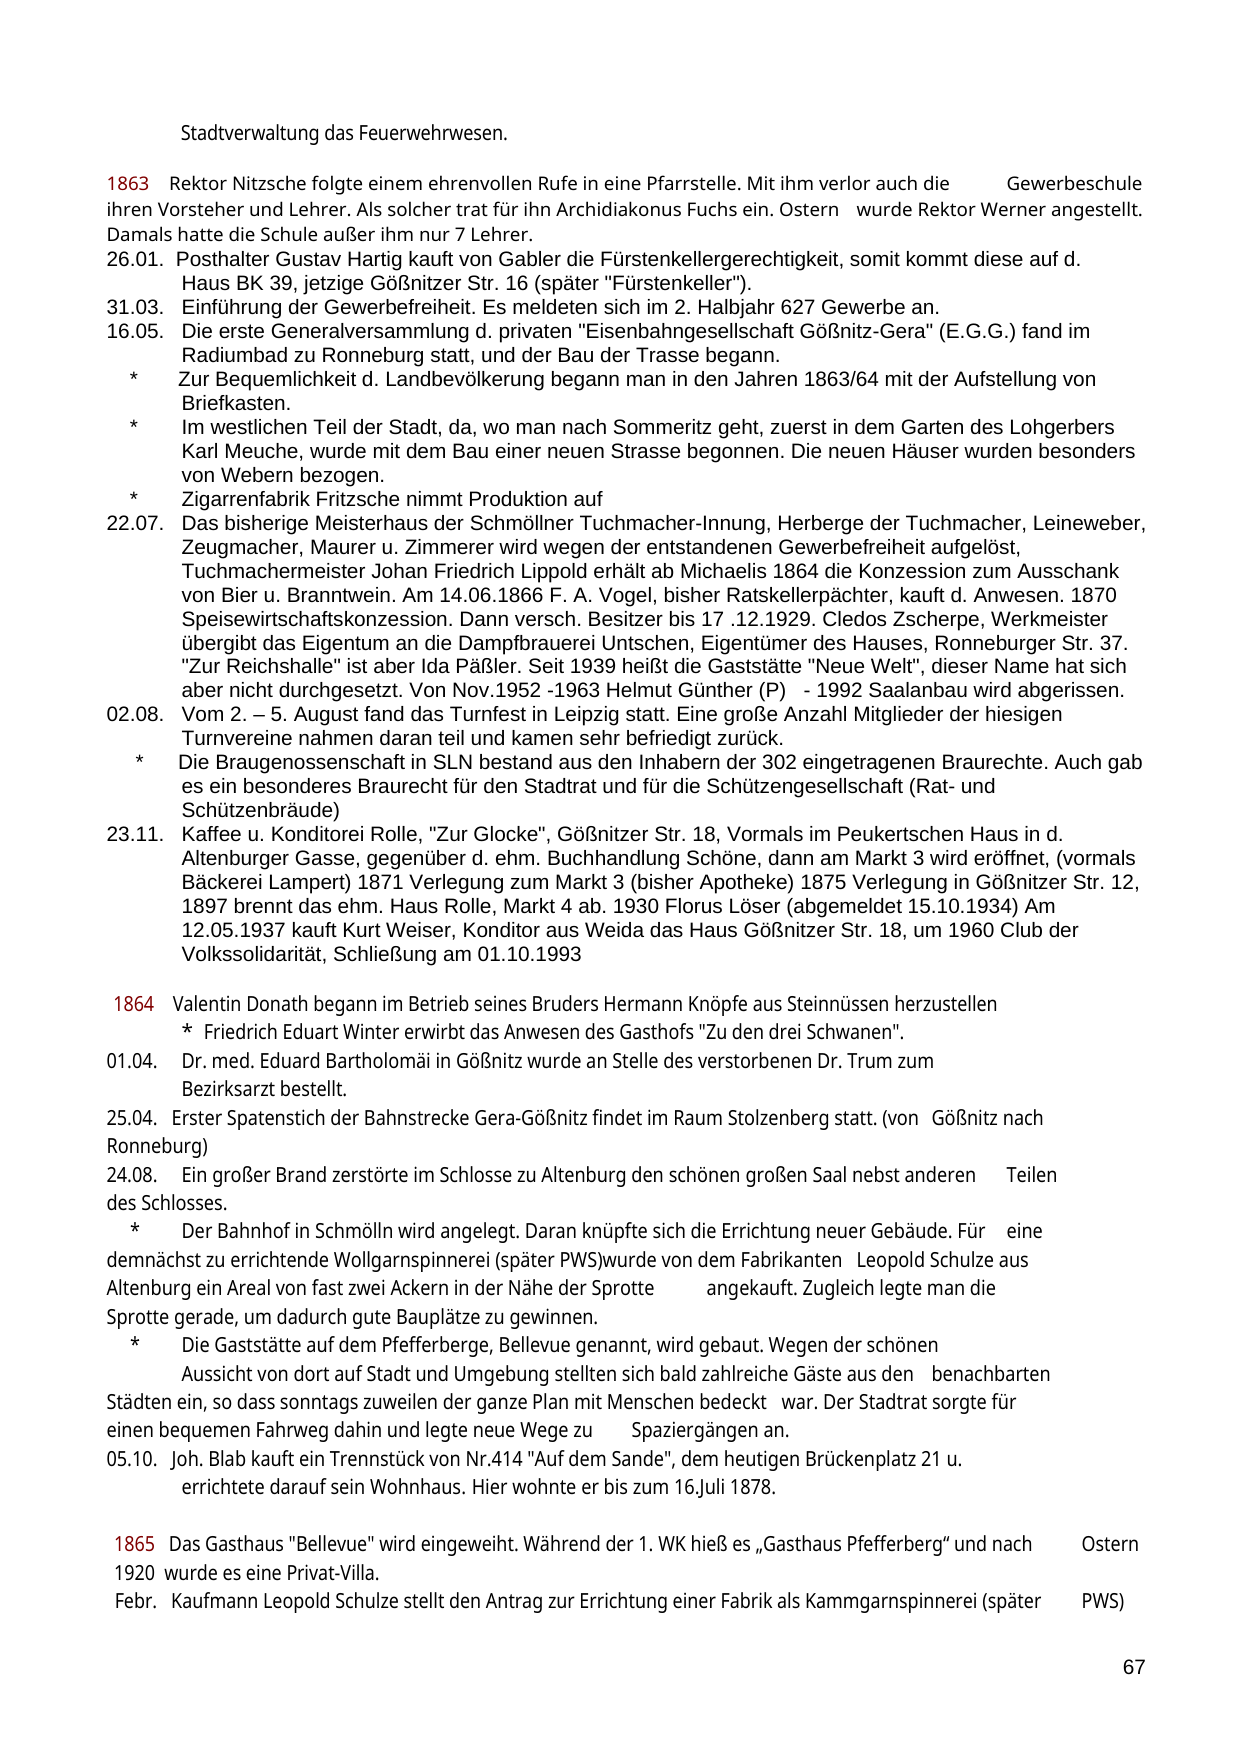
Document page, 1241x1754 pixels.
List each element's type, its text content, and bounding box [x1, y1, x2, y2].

text 26.01. Posthalter Gustav Hartig kauft von Gabler die Fürstenkellergerechtigkeit, somit kommt diese auf d. [106, 247, 1157, 271]
text * Im westlichen Teil der Stadt, da, wo man nach Sommeritz geht, zuerst in dem Garten des Lohgerbers Karl Meuche, wurde mit dem Bau einer neuen Strasse begonnen. Die neuen Häuser wurden besonders von Webern bezogen. [106, 415, 1157, 487]
text 1864 Valentin Donath begann im Betrieb seines Bruders Hermann Knöpfe aus Steinnüssen herzustellen * Friedrich Eduart Winter erwirbt das Anwesen des Gasthofs "Zu den drei Schwanen". [113, 989, 1157, 1046]
text * Der Bahnhof in Schmölln wird angelegt. Daran knüpfte sich die Errichtung neuer Gebäude. Für eine demnächst zu errichtende Wollgarnspinnerei (später PWS)wurde von dem Fabrikanten Leopold Schulze aus Altenburg ein Areal von fast zwei Ackern in der Nähe der Sprotte angekauft. Zugleich legte man die Sprotte gerade, um dadurch gute Bauplätze zu gewinnen. [106, 1217, 1061, 1330]
text 25.04. Erster Spatenstich der Bahnstrecke Gera-Gößnitz findet im Raum Stolzenberg statt. (von Gößnitz nach Ronneburg) [106, 1103, 1061, 1160]
text Febr. Kaufmann Leopold Schulze stellt den Antrag zur Errichtung einer Fabrik als Kammgarnspinnerei (später PWS) [114, 1586, 1157, 1615]
text * Zigarrenfabrik Fritzsche nimmt Produktion auf [106, 487, 1157, 511]
text 24.08. Ein großer Brand zerstörte im Schlosse zu Altenburg den schönen großen Saal nebst anderen Teilen des Schlosses. [106, 1160, 1061, 1217]
text 23.11. Kaffee u. Konditorei Rolle, "Zur Glocke", Gößnitzer Str. 18, Vormals im Peukertschen Haus in d. Altenburger Gasse, gegenüber d. ehm. Buch­handlung Schöne, dann am Markt 3 wird eröffnet, (vormals Bäckerei Lampert) 1871 Verlegung zum Markt 3 (bisher Apotheke) 1875 Verleg­ung in Gößnitzer Str. 12, 1897 brennt das ehm. Haus Rolle, Markt 4 ab. 1930 Florus Löser (abgemeldet 15.10.1934) Am 12.05.1937 kauft Kurt Weiser, Konditor aus Weida das Haus Gößnitzer Str. 18, um 1960 Club der Volkssolidarität, Schließung am 01.10.1993 [106, 822, 1157, 966]
text 31.03. Einführung der Gewerbefreiheit. Es meldeten sich im 2. Halbjahr 627 Gewerbe an. 16.05. Die erste Generalversammlung d. privaten "Eisenbahngesellschaft Gößnitz-Gera" (E.G.G.) fand im Radiumbad zu Ronneburg statt, und der Bau der Trasse begann. [106, 295, 1157, 367]
text * Zur Bequemlichkeit d. Landbevölkerung begann man in den Jahren 1863/64 mit der Aufstellung von Briefkasten. [106, 367, 1157, 415]
text 1865 Das Gasthaus "Bellevue" wird eingeweiht. Während der 1. WK hieß es „Gasthaus Pfefferberg“ und nach Ostern 1920 wurde es eine Privat-Villa. [114, 1529, 1157, 1586]
text * Die Gaststätte auf dem Pfefferberge, Bellevue genannt, wird gebaut. Wegen der schönen Aussicht von dort auf Stadt und Umgebung stellten sich bald zahlreiche Gäste aus den benachbarten Städten ein, so dass sonntags zuweilen der ganze Plan mit Menschen bedeckt war. Der Stadtrat sorgte für einen bequemen Fahrweg dahin und legte neue Wege zu Spaziergängen an. 05.10. Joh. Blab kauft ein Trennstück von Nr.414 "Auf dem Sande", dem heutigen Brückenplatz 21 u. errichtete darauf sein Wohnhaus. Hier wohnte er bis zum 16.Juli 1878. [106, 1330, 1061, 1501]
text 01.04. Dr. med. Eduard Bartholomäi in Gößnitz wurde an Stelle des verstorbenen Dr. Trum zum Bezirksarzt bestellt. [106, 1046, 1061, 1103]
text Stadtverwaltung das Feuerwehrwesen. [135, 118, 1157, 147]
text 1863 Rektor Nitzsche folgte einem ehrenvollen Rufe in eine Pfarrstelle. Mit ihm verlor auch die Gewerbeschule ihren Vorsteher und Lehrer. Als solcher trat für ihn Archidiakonus Fuchs ein. Ostern wurde Rektor Werner angestellt. Damals hatte die Schule außer ihm nur 7 Lehrer. [106, 171, 1157, 247]
text Haus BK 39, jetzige Gößnitzer Str. 16 (später "Fürstenkeller"). [106, 271, 1157, 295]
text * Die Braugenossenschaft in SLN bestand aus den Inhabern der 302 eingetragenen Braurechte. Auch gab es ein besonderes Braurecht für den Stadtrat und für die Schützengesellschaft (Rat- und Schützenbräude) [106, 750, 1157, 822]
text 02.08. Vom 2. – 5. August fand das Turnfest in Leipzig statt. Eine große Anzahl Mitglieder der hiesigen Turnvereine nahmen daran teil und kamen sehr befriedigt zurück. [106, 702, 1157, 750]
text 22.07. Das bisherige Meisterhaus der Schmöllner Tuchmacher-Innung, Herberge der Tuchmacher, Leineweber, Zeugmacher, Maurer u. Zimmerer wird wegen der entstandenen Gewerbefreiheit aufgelöst, Tuchmachermeister Johan Friedrich Lippold erhält ab Michaelis 1864 die Konzess­ion zum Ausschank von Bier u. Branntwein. Am 14.06.1866 F. A. Vogel, bisher Ratskellerpächter, kauft d. Anwesen. 1870 Speisewirtschafts­konzession. Dann versch. Besitzer bis 17 .12.1929. Cledos Zscherpe, Werkmeister übergibt das Eigentum an die Dampfbrauerei Untschen, Eigentümer des Hauses, Ronneburger Str. 37. "Zur Reichshalle" ist aber Ida Päßler. Seit 1939 heißt die Gaststätte "Neue Welt", dieser Name hat sich aber nicht durchgesetzt. Von Nov.1952 -1963 Helmut Günther (P) - 1992 Saalanbau wird abgerissen. [106, 511, 1157, 702]
